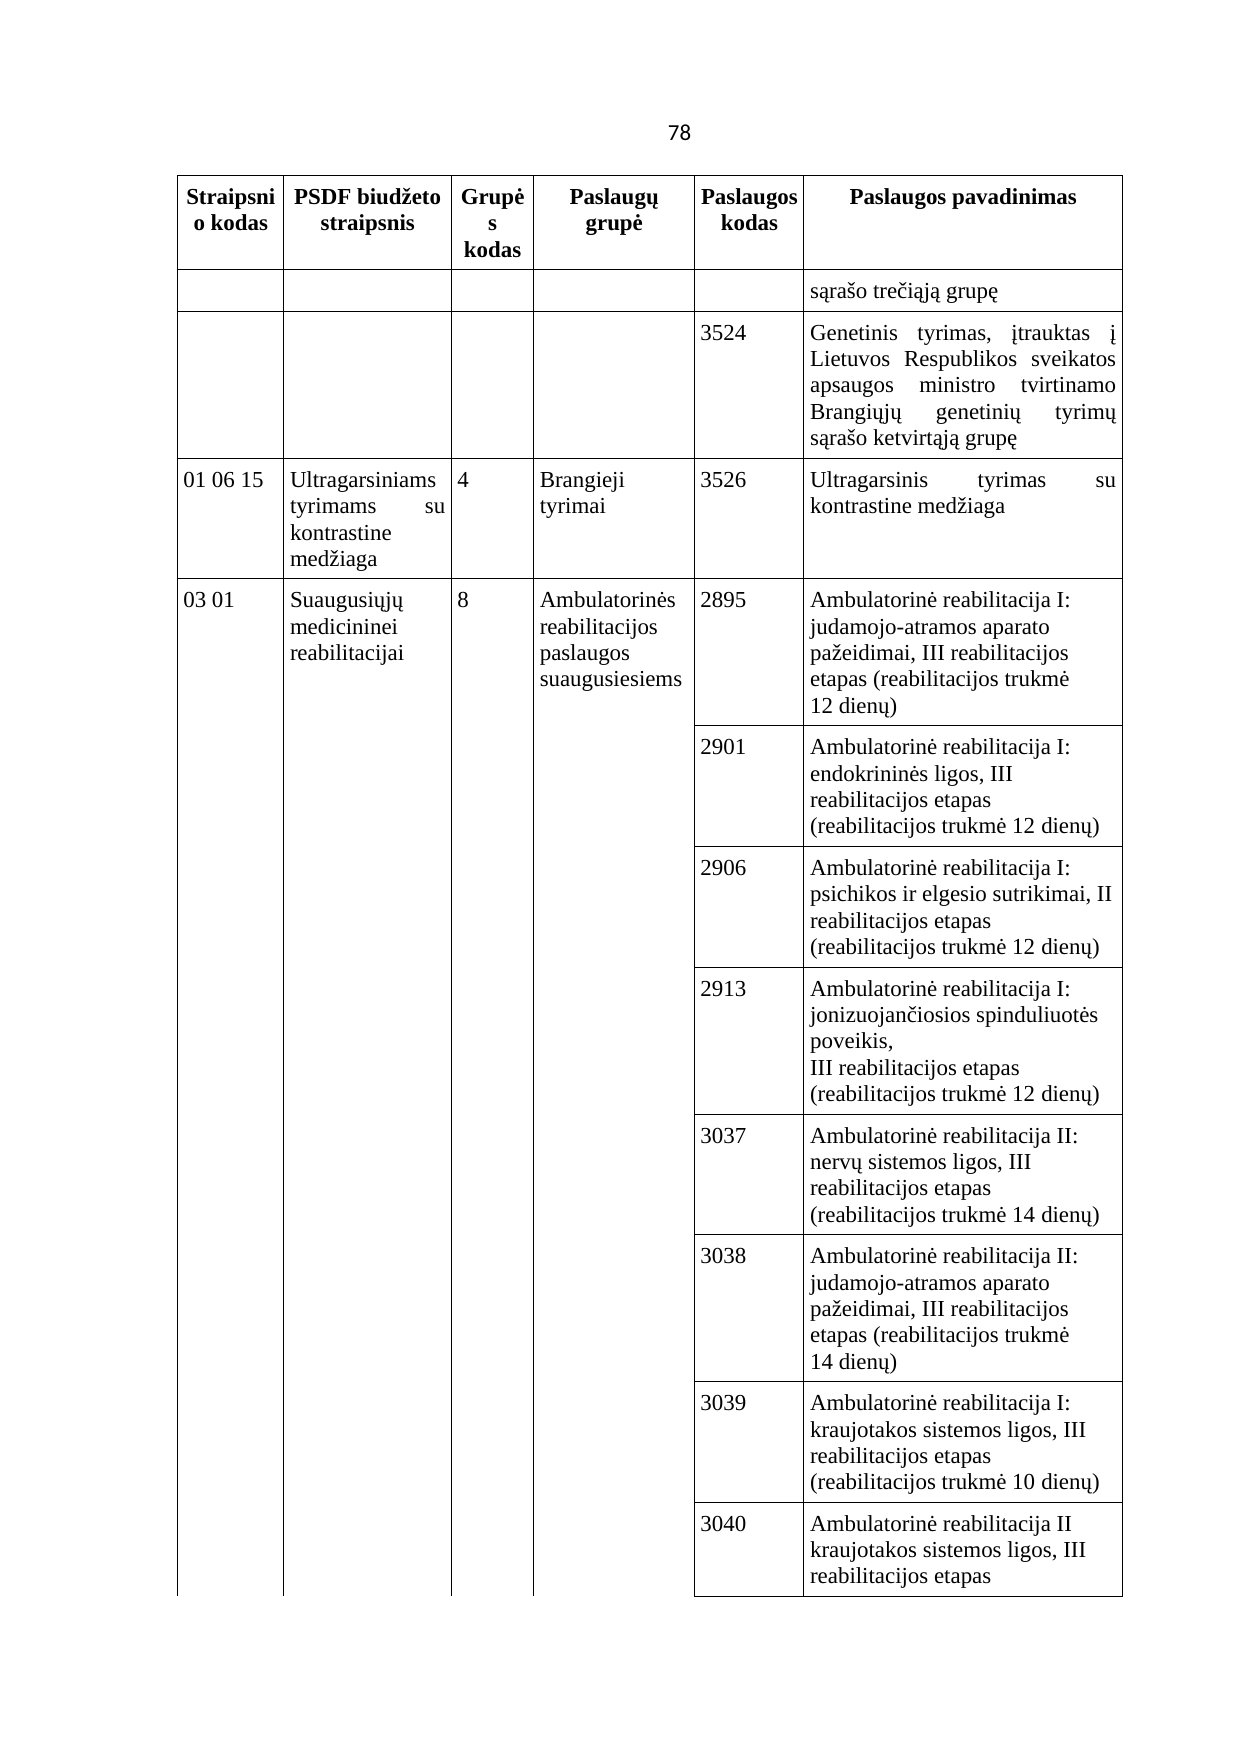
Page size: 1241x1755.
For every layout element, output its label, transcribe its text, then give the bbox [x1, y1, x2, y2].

table_cell [178, 1502, 283, 1596]
table_cell Ambulatorinė reabilitacija II: nervų sistemos ligos, III reabilitacijos etapas (reabilitacijos trukmė 14 dienų) [804, 1115, 1122, 1234]
table_cell 03 01 [178, 579, 283, 725]
table_cell [534, 1114, 694, 1234]
table_cell [284, 1502, 451, 1596]
table_header Paslaugų grupė [534, 176, 694, 269]
table_cell Ambulatorinė reabilitacija II: judamojo-atramos aparato pažeidimai, III reabilitacijos etapas (reabilitacijos trukmė 14 dienų) [804, 1235, 1122, 1381]
table_cell [695, 270, 803, 311]
table_cell Ambulatorinė reabilitacija I: kraujotakos sistemos ligos, III reabilitacijos etapas (reabilitacijos trukmė 10 dienų) [804, 1382, 1122, 1502]
table_cell 2906 [695, 847, 803, 967]
table_cell Ambulatorinė reabilitacija I: judamojo-atramos aparato pažeidimai, III reabilitacijos etapas (reabilitacijos trukmė 12 dienų) [804, 579, 1122, 725]
table_cell sąrašo trečiąją grupę [804, 270, 1122, 311]
table_cell [178, 1234, 283, 1381]
table_cell 01 06 15 [178, 459, 283, 578]
table_cell [284, 967, 451, 1113]
table_cell Ultragarsiniams tyrimams su kontrastine medžiaga [284, 459, 451, 578]
table_cell [178, 967, 283, 1113]
table_cell [452, 846, 533, 967]
table_cell [178, 270, 283, 311]
table_header Straipsnio kodas [178, 176, 283, 269]
table_cell [178, 1381, 283, 1502]
table_cell 3038 [695, 1235, 803, 1381]
table_cell [534, 312, 694, 458]
table_cell Ambulatorinės reabilitacijos paslaugos suaugusiesiems [534, 579, 694, 725]
table_cell Ultragarsinis tyrimas su kontrastine medžiaga [804, 459, 1122, 578]
table_cell Suaugusiųjų medicininei reabilitacijai [284, 579, 451, 725]
table_header Grupės kodas [452, 176, 533, 269]
table_cell [452, 1114, 533, 1234]
table_cell 3039 [695, 1382, 803, 1502]
table_cell 2901 [695, 726, 803, 846]
table_header PSDF biudžeto straipsnis [284, 176, 451, 269]
table_cell [534, 967, 694, 1113]
table_cell Ambulatorinė reabilitacija II kraujotakos sistemos ligos, III reabilitacijos etapas [804, 1503, 1122, 1596]
table_cell [284, 725, 451, 846]
table_cell [178, 312, 283, 458]
table_cell [534, 1381, 694, 1502]
table_cell Genetinis tyrimas, įtrauktas į Lietuvos Respublikos sveikatos apsaugos ministro tvirtinamo Brangiųjų genetinių tyrimų sąrašo ketvirtąją grupę [804, 312, 1122, 458]
table_cell [452, 1381, 533, 1502]
table_cell 2895 [695, 579, 803, 725]
table_cell [284, 270, 451, 311]
table_cell [452, 967, 533, 1113]
table_cell [534, 846, 694, 967]
table_cell [284, 846, 451, 967]
table_cell 8 [452, 579, 533, 725]
table_cell [284, 312, 451, 458]
table_cell [534, 1502, 694, 1596]
table_cell Ambulatorinė reabilitacija I: endokrininės ligos, III reabilitacijos etapas (reabilitacijos trukmė 12 dienų) [804, 726, 1122, 846]
table_cell [284, 1114, 451, 1234]
table_cell [178, 725, 283, 846]
table_cell Ambulatorinė reabilitacija I: psichikos ir elgesio sutrikimai, II reabilitacijos etapas (reabilitacijos trukmė 12 dienų) [804, 847, 1122, 967]
table_cell [284, 1381, 451, 1502]
table_cell 4 [452, 459, 533, 578]
table_cell 3037 [695, 1115, 803, 1234]
table_header Paslaugos kodas [695, 176, 803, 269]
table_cell [452, 725, 533, 846]
table_cell Ambulatorinė reabilitacija I: jonizuojančiosios spinduliuotės poveikis, III reabilitacijos etapas (reabilitacijos trukmė 12 dienų) [804, 968, 1122, 1113]
table_cell [452, 1502, 533, 1596]
table_cell [178, 846, 283, 967]
table_cell [178, 1114, 283, 1234]
table_cell Brangieji tyrimai [534, 459, 694, 578]
table_cell [284, 1234, 451, 1381]
table_cell [534, 725, 694, 846]
table_cell [452, 312, 533, 458]
table_cell [452, 270, 533, 311]
table_cell [452, 1234, 533, 1381]
table_cell 3526 [695, 459, 803, 578]
table_cell 3040 [695, 1503, 803, 1596]
table_header Paslaugos pavadinimas [804, 176, 1122, 269]
table_cell [534, 1234, 694, 1381]
table_cell 3524 [695, 312, 803, 458]
table_cell 2913 [695, 968, 803, 1113]
table_cell [534, 270, 694, 311]
